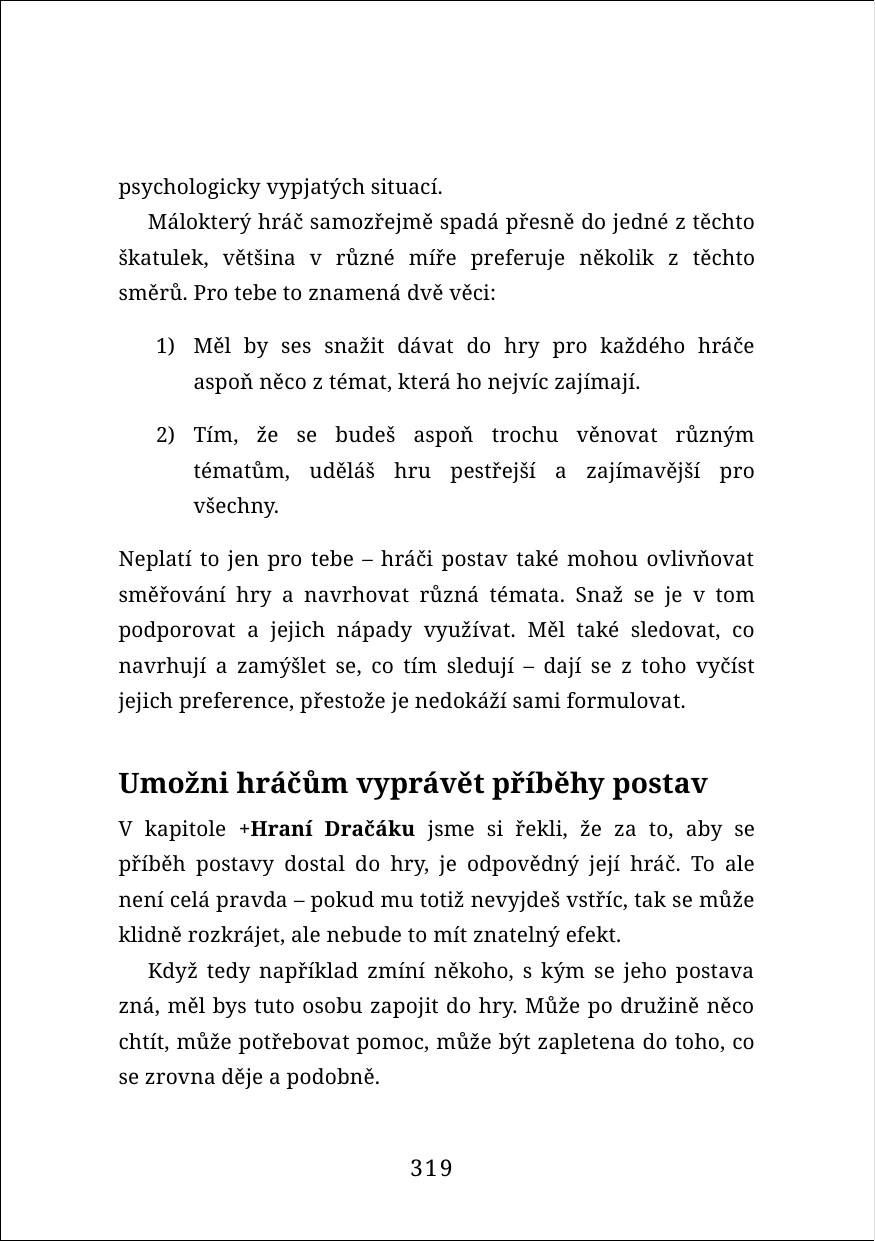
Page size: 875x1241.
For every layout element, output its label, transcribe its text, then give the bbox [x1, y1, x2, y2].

text V kapitole +Hraní Dračáku jsme si řekli, že za to, aby se příběh postavy dostal do hry, je odpovědný její hráč. To ale není celá pravda – pokud mu totiž nevyjdeš vstříc, tak se může klidně rozkrájet, ale nebude to mít znatelný efekt. Když tedy například zmíní někoho, s kým se jeho postava zná, měl bys tuto osobu zapojit do hry. Může po družině něco chtít, může potřebovat pomoc, může být zapletena do toho, co se zrovna děje a podobně. [118, 814, 756, 1091]
text Neplatí to jen pro tebe – hráči postav také mohou ovlivňovat směřování hry a navrhovat různá témata. Snaž se je v tom podporovat a jejich nápady využívat. Měl také sledovat, co navrhují a zamýšlet se, co tím sledují – dají se z toho vyčíst jejich preference, přestože je nedokáží sami formulovat. [118, 544, 756, 715]
list Tím, že se budeš aspoň trochu věnovat různým tématům, uděláš hru pestřejší a zajímavější pro všechny. [156, 420, 756, 520]
text psychologicky vypjatých situací. Málokterý hráč samozřejmě spadá přesně do jedné z těchto škatulek, většina v různé míře preferuje několik z těchto směrů. Pro tebe to znamená dvě věci: [118, 172, 756, 307]
list Měl by ses snažit dávat do hry pro každého hráče aspoň něco z témat, která ho nejvíc zajímají. [156, 332, 756, 396]
subtitle Umožni hráčům vyprávět příběhy postav [118, 763, 756, 802]
